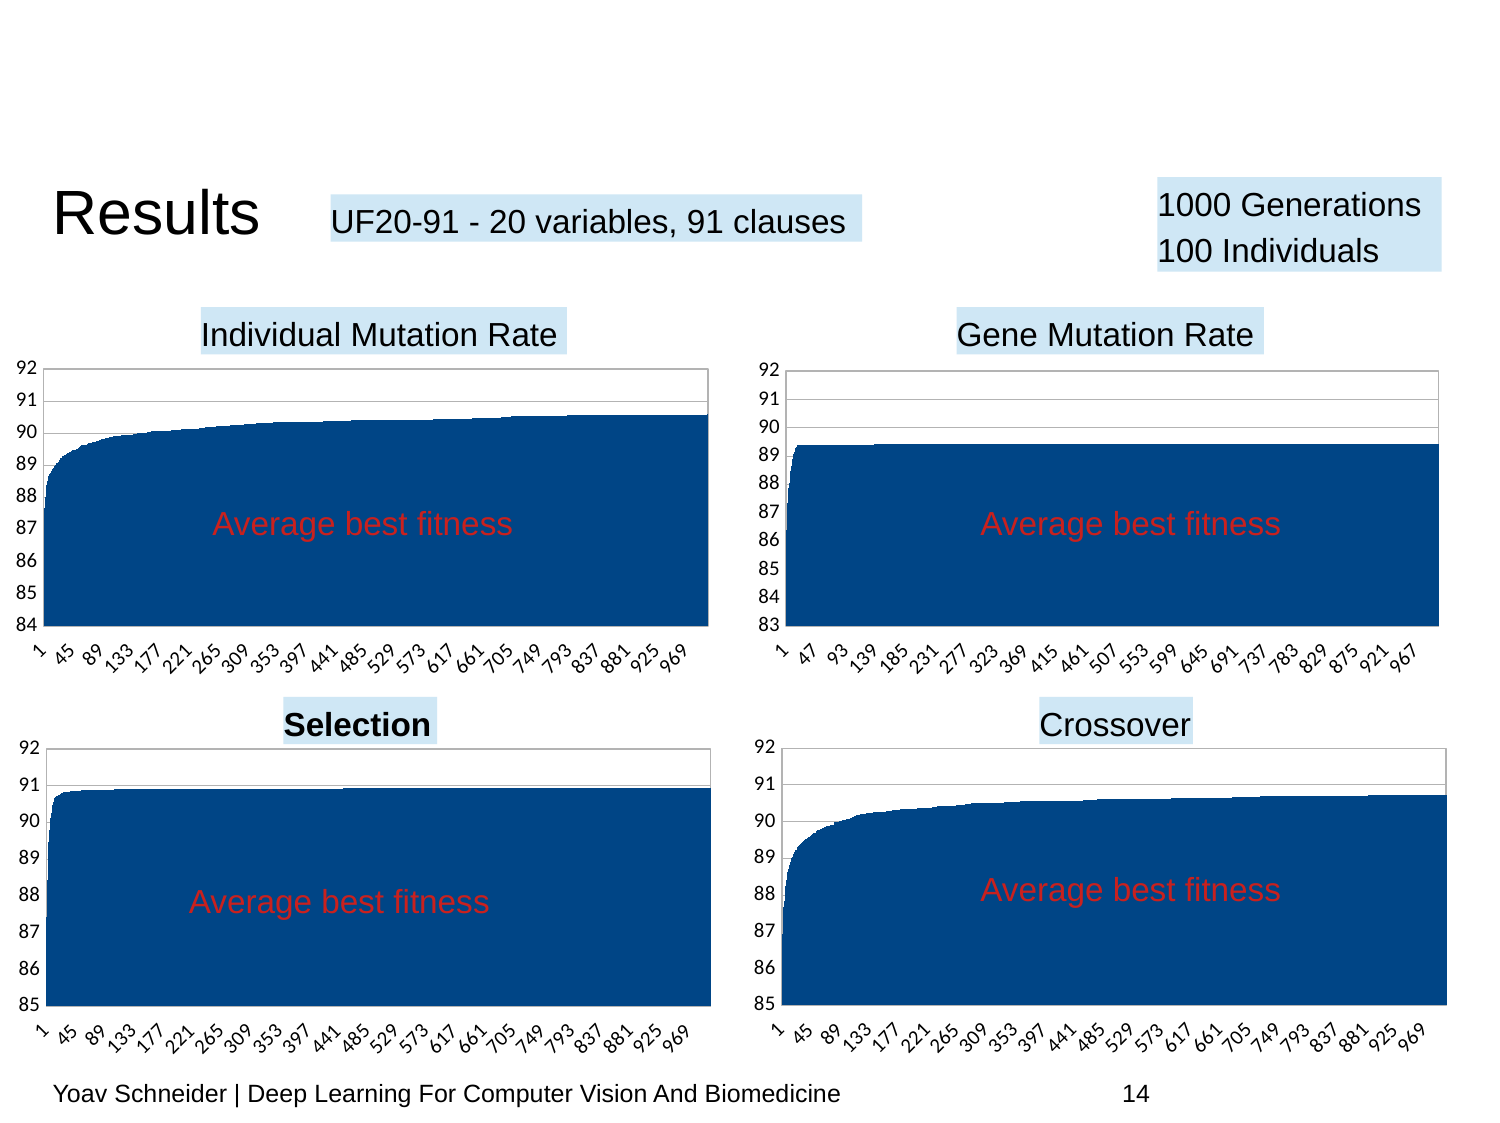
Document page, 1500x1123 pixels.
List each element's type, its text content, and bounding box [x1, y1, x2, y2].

chart [739, 731, 1461, 1065]
list Average best fitness [188, 874, 556, 922]
list Average best fitness [212, 496, 579, 544]
list Average best fitness [980, 496, 1347, 544]
list Selection [283, 696, 438, 732]
title Results [52, 171, 1453, 242]
chart [1, 352, 723, 686]
text_box Yoav Schneider | Deep Learning For Computer Vision And Biomedicine [52, 1062, 1116, 1123]
list Crossover [1039, 696, 1193, 731]
list 1000 Generations 100 Individuals [1157, 177, 1442, 272]
chart [744, 354, 1453, 686]
list UF20-91 - 20 variables, 91 clauses [330, 194, 863, 242]
text_box [1122, 1065, 1459, 1123]
chart [4, 732, 725, 1066]
list Average best fitness [980, 862, 1347, 910]
list Individual Mutation Rate [200, 307, 567, 352]
list Gene Mutation Rate [956, 307, 1264, 355]
